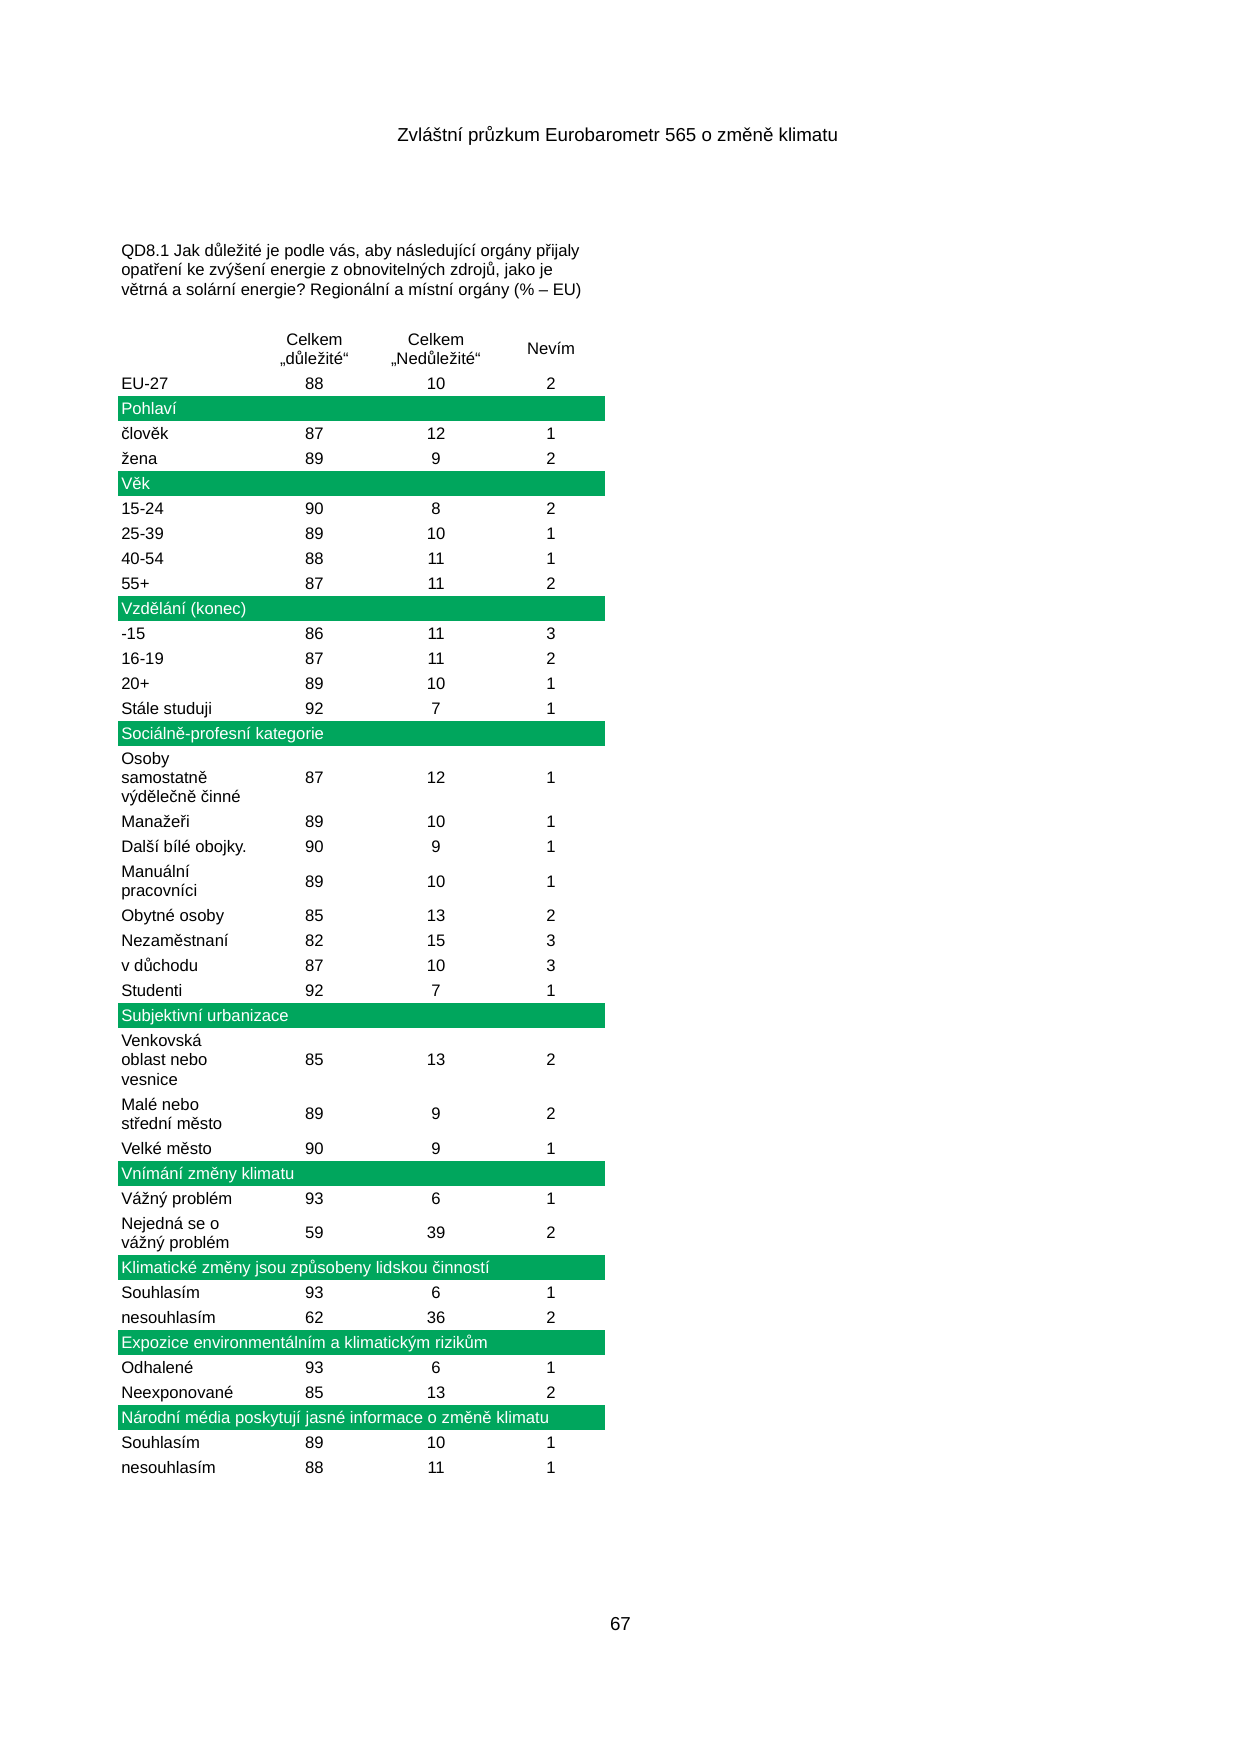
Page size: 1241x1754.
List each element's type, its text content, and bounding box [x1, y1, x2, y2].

table_cell člověk [118, 421, 253, 446]
table_cell 2 [496, 371, 605, 396]
table_cell 16-19 [118, 646, 253, 671]
table_cell 11 [375, 621, 496, 646]
table_cell 12 [375, 421, 496, 446]
table_cell 7 [375, 696, 496, 721]
table_cell Nezaměstnaní [118, 928, 253, 953]
table_cell 1 [496, 671, 605, 696]
table_cell 1 [496, 1430, 605, 1455]
table_cell [496, 301, 605, 326]
table_cell 1 [496, 546, 605, 571]
table_cell 1 [496, 809, 605, 834]
table_cell Souhlasím [118, 1280, 253, 1305]
table_cell 82 [253, 928, 375, 953]
table_cell 20+ [118, 671, 253, 696]
table_cell 89 [253, 1430, 375, 1455]
table_cell [118, 301, 253, 326]
table_cell 11 [375, 546, 496, 571]
table_cell 1 [496, 1136, 605, 1161]
table_cell Celkem „důležité“ [253, 326, 375, 371]
table_cell [375, 301, 496, 326]
table_cell 88 [253, 371, 375, 396]
table_cell Neexponované [118, 1380, 253, 1405]
table_cell 10 [375, 953, 496, 978]
table_cell [118, 326, 253, 371]
table_cell 85 [253, 903, 375, 928]
table_cell Obytné osoby [118, 903, 253, 928]
table_cell Manuální pracovníci [118, 859, 253, 903]
table_cell 89 [253, 446, 375, 471]
table_cell Osoby samostatně výdělečně činné [118, 746, 253, 809]
table_cell nesouhlasím [118, 1455, 253, 1480]
table_cell nesouhlasím [118, 1305, 253, 1330]
table_cell 15 [375, 928, 496, 953]
table_cell 2 [496, 646, 605, 671]
table_cell Nevím [496, 326, 605, 371]
table_cell Vzdělání (konec) [118, 596, 605, 621]
table_cell Vnímání změny klimatu [118, 1161, 605, 1186]
table_cell Odhalené [118, 1355, 253, 1380]
table_cell 89 [253, 859, 375, 903]
table_cell 3 [496, 928, 605, 953]
table_header QD8.1 Jak důležité je podle vás, aby následující orgány přijaly opatření ke zvýšení energie z obnovitelných zdrojů, jako je větrná a solární energie? Regionální a místní orgány (% – EU) [118, 238, 605, 301]
table_cell 1 [496, 1186, 605, 1211]
table_cell 1 [496, 978, 605, 1003]
table_cell Malé nebo střední město [118, 1091, 253, 1136]
table_cell 87 [253, 746, 375, 809]
table_cell 88 [253, 1455, 375, 1480]
table_cell 93 [253, 1186, 375, 1211]
table_cell 6 [375, 1355, 496, 1380]
table_cell 11 [375, 646, 496, 671]
table_cell Sociálně-profesní kategorie [118, 721, 605, 746]
table_cell Pohlaví [118, 396, 605, 421]
table_cell 12 [375, 746, 496, 809]
table_cell 87 [253, 953, 375, 978]
table_cell 6 [375, 1280, 496, 1305]
table_cell 87 [253, 421, 375, 446]
table_cell 2 [496, 1305, 605, 1330]
table_cell 1 [496, 1455, 605, 1480]
table_cell 89 [253, 809, 375, 834]
table_cell 10 [375, 1430, 496, 1455]
table_cell Subjektivní urbanizace [118, 1003, 605, 1028]
table_cell 55+ [118, 571, 253, 596]
table_cell 2 [496, 903, 605, 928]
table_cell Vážný problém [118, 1186, 253, 1211]
table_cell 1 [496, 746, 605, 809]
table_cell 2 [496, 571, 605, 596]
table_cell žena [118, 446, 253, 471]
table_cell 89 [253, 521, 375, 546]
table_cell 11 [375, 571, 496, 596]
table_cell 2 [496, 1211, 605, 1255]
table_cell 85 [253, 1380, 375, 1405]
table_cell 13 [375, 903, 496, 928]
table_cell 62 [253, 1305, 375, 1330]
table_cell EU-27 [118, 371, 253, 396]
table_cell 1 [496, 1280, 605, 1305]
table_cell 93 [253, 1280, 375, 1305]
table_cell 9 [375, 834, 496, 859]
table_cell 39 [375, 1211, 496, 1255]
table_cell 6 [375, 1186, 496, 1211]
table_cell Manažeři [118, 809, 253, 834]
table_cell 87 [253, 571, 375, 596]
table_cell 1 [496, 834, 605, 859]
table_cell Nejedná se o vážný problém [118, 1211, 253, 1255]
table_cell 1 [496, 696, 605, 721]
table_cell 85 [253, 1028, 375, 1091]
table_cell 9 [375, 446, 496, 471]
table_cell Venkovská oblast nebo vesnice [118, 1028, 253, 1091]
table_cell 10 [375, 671, 496, 696]
table_cell Národní média poskytují jasné informace o změně klimatu [118, 1405, 605, 1430]
table_cell 36 [375, 1305, 496, 1330]
table_cell 9 [375, 1136, 496, 1161]
table_cell 10 [375, 521, 496, 546]
table_cell Klimatické změny jsou způsobeny lidskou činností [118, 1255, 605, 1280]
table_cell Stále studuji [118, 696, 253, 721]
table_cell 88 [253, 546, 375, 571]
table_cell 10 [375, 371, 496, 396]
table_cell 2 [496, 496, 605, 521]
table_cell Expozice environmentálním a klimatickým rizikům [118, 1330, 605, 1355]
table_cell 2 [496, 1028, 605, 1091]
table_cell 1 [496, 421, 605, 446]
table_cell 7 [375, 978, 496, 1003]
table_cell 2 [496, 446, 605, 471]
table_cell 89 [253, 1091, 375, 1136]
table_cell 92 [253, 696, 375, 721]
table_cell 86 [253, 621, 375, 646]
table_cell 10 [375, 809, 496, 834]
table_cell 10 [375, 859, 496, 903]
table_cell 1 [496, 521, 605, 546]
table_cell -15 [118, 621, 253, 646]
table_cell 59 [253, 1211, 375, 1255]
table_cell 3 [496, 953, 605, 978]
table_cell 9 [375, 1091, 496, 1136]
table_cell 13 [375, 1028, 496, 1091]
table_cell 13 [375, 1380, 496, 1405]
table_cell 92 [253, 978, 375, 1003]
table_cell 87 [253, 646, 375, 671]
table_cell 1 [496, 1355, 605, 1380]
table_cell Další bílé obojky. [118, 834, 253, 859]
table_cell v důchodu [118, 953, 253, 978]
table_cell Souhlasím [118, 1430, 253, 1455]
table_cell 3 [496, 621, 605, 646]
table_cell 40-54 [118, 546, 253, 571]
table_cell 2 [496, 1091, 605, 1136]
table_cell 93 [253, 1355, 375, 1380]
table_cell 25-39 [118, 521, 253, 546]
table_cell Studenti [118, 978, 253, 1003]
table_cell Celkem „Nedůležité“ [375, 326, 496, 371]
table_cell Velké město [118, 1136, 253, 1161]
table_cell 90 [253, 834, 375, 859]
table_cell 15-24 [118, 496, 253, 521]
table_cell Věk [118, 471, 605, 496]
table_cell 11 [375, 1455, 496, 1480]
table_cell 2 [496, 1380, 605, 1405]
table_cell 90 [253, 496, 375, 521]
table_cell [253, 301, 375, 326]
table_cell 89 [253, 671, 375, 696]
table_cell 8 [375, 496, 496, 521]
table_cell 1 [496, 859, 605, 903]
table_cell 90 [253, 1136, 375, 1161]
